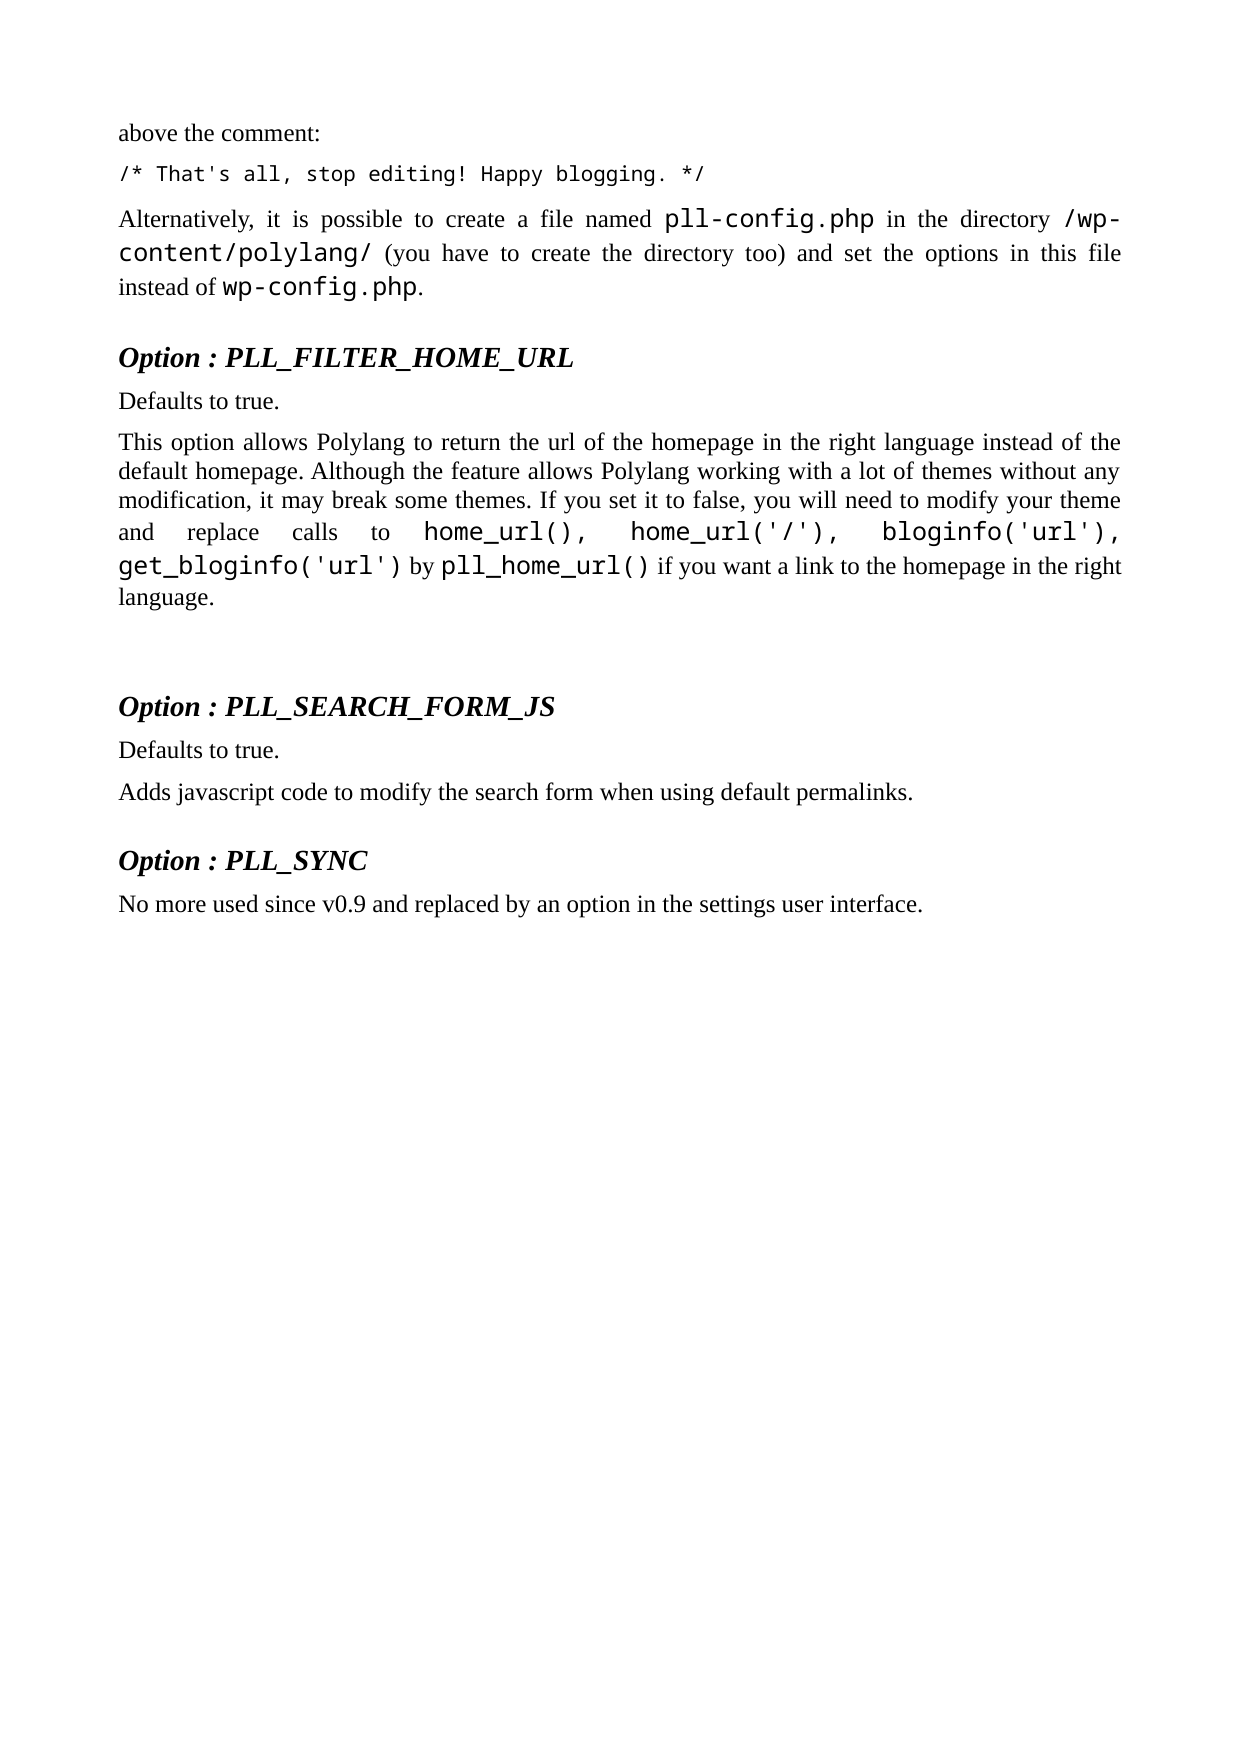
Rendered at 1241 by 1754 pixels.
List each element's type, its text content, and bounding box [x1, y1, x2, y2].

subtitle Option : PLL_SYNC [118, 843, 1122, 877]
text Defaults to true. [118, 736, 1122, 764]
text No more used since v0.9 and replaced by an option in the settings user interface. [118, 889, 1122, 918]
text Adds javascript code to modify the search form when using default permalinks. [118, 777, 1122, 806]
text This option allows Polylang to return the url of the homepage in the right language instead of the default homepage. Although the feature allows Polylang working with a lot of themes without any modification, it may break some themes. If you set it to false, you will need to modify your theme and replace calls to home_url(), home_url('/'), bloginfo('url'), get_bloginfo('url') by pll_home_url() if you want a link to the homepage in the right language. [118, 427, 1122, 610]
text above the comment: [118, 118, 1122, 147]
subtitle Option : PLL_FILTER_HOME_URL [118, 340, 1122, 373]
text Alternatively, it is possible to create a file named pll-config.php in the directory /wp-content/polylang/ (you have to create the directory too) and set the options in this file instead of wp-config.php. [118, 200, 1122, 302]
text /* That's all, stop editing! Happy blogging. */ [118, 159, 1122, 188]
text Defaults to true. [118, 386, 1122, 415]
subtitle Option : PLL_SEARCH_FORM_JS [118, 689, 1122, 723]
